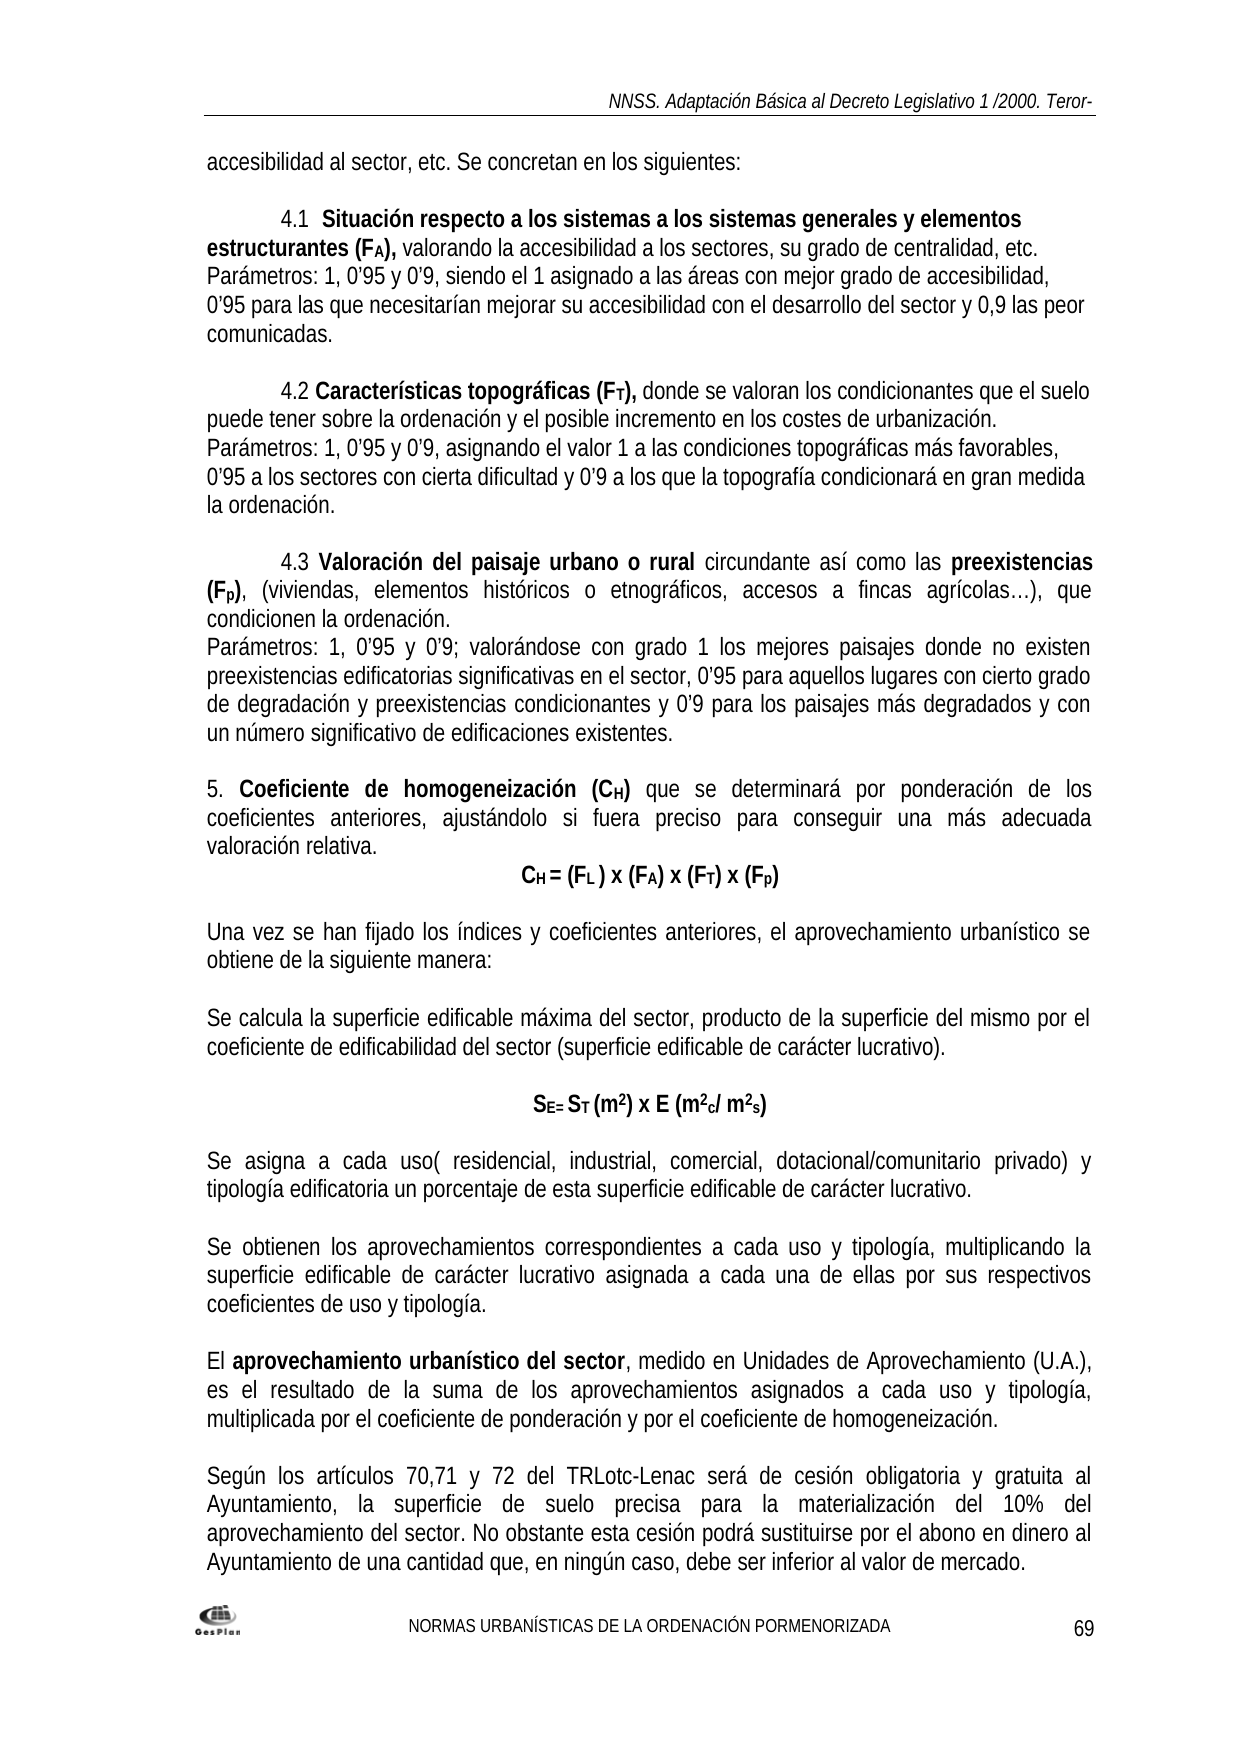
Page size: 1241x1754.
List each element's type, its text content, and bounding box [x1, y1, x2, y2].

text Se calcula la superficie edificable máxima del sector, producto de la superficie del mismo por el coeficiente de edificabilidad del sector (superficie edificable de carácter lucrativo). [207, 1003, 1093, 1060]
text Se obtienen los aprovechamientos correspondientes a cada uso y tipología, multiplicando la superficie edificable de carácter lucrativo asignada a cada una de ellas por sus respectivos coeficientes de uso y tipología. [207, 1232, 1093, 1318]
text Según los artículos 70,71 y 72 del TRLotc-Lenac será de cesión obligatoria y gratuita al Ayuntamiento, la superficie de suelo precisa para la materialización del 10% del aprovechamiento del sector. No obstante esta cesión podrá sustituirse por el abono en dinero al Ayuntamiento de una cantidad que, en ningún caso, debe ser inferior al valor de mercado. [207, 1461, 1093, 1575]
list Valoración del paisaje urbano o rural circundante así como las preexistencias (Fp), (viviendas, elementos históricos o etnográficos, accesos a fincas agrícolas…), que condicionen la ordenación. [207, 548, 1093, 632]
list Situación respecto a los sistemas a los sistemas generales y elementos estructurantes (FA), valorando la accesibilidad a los sectores, su grado de centralidad, etc. Parámetros: 1, 0’95 y 0’9, siendo el 1 asignado a las áreas con mejor grado de accesibilidad, 0’95 para las que necesitarían mejorar su accesibilidad con el desarrollo del sector y 0,9 las peor comunicadas. [207, 204, 1093, 347]
list Características topográficas (FT), donde se valoran los condicionantes que el suelo puede tener sobre la ordenación y el posible incremento en los costes de urbanización. Parámetros: 1, 0’95 y 0’9, asignando el valor 1 a las condiciones topográficas más favorables, 0’95 a los sectores con cierta dificultad y 0’9 a los que la topografía condicionará en gran medida la ordenación. [207, 376, 1093, 519]
text SE= ST (m2) x E (m2c/ m2s) [191, 1089, 1109, 1117]
text Parámetros: 1, 0’95 y 0’9; valorándose con grado 1 los mejores paisajes donde no existen preexistencias edificatorias significativas en el sector, 0’95 para aquellos lugares con cierto grado de degradación y preexistencias condicionantes y 0’9 para los paisajes más degradados y con un número significativo de edificaciones existentes. [207, 632, 1093, 747]
list Coeficiente de homogeneización (CH) que se determinará por ponderación de los coeficientes anteriores, ajustándolo si fuera preciso para conseguir una más adecuada valoración relativa. [207, 776, 1093, 860]
text CH = (FL ) x (FA) x (FT) x (Fp) [191, 860, 1109, 888]
text Se asigna a cada uso( residencial, industrial, comercial, dotacional/comunitario privado) y tipología edificatoria un porcentaje de esta superficie edificable de carácter lucrativo. [207, 1146, 1093, 1203]
text El aprovechamiento urbanístico del sector, medido en Unidades de Aprovechamiento (U.A.), es el resultado de la suma de los aprovechamientos asignados a cada uso y tipología, multiplicada por el coeficiente de ponderación y por el coeficiente de homogeneización. [207, 1346, 1093, 1432]
picture [195, 1605, 240, 1635]
text accesibilidad al sector, etc. Se concretan en los siguientes: [207, 147, 1109, 175]
text Una vez se han fijado los índices y coeficientes anteriores, el aprovechamiento urbanístico se obtiene de la siguiente manera: [207, 917, 1093, 974]
